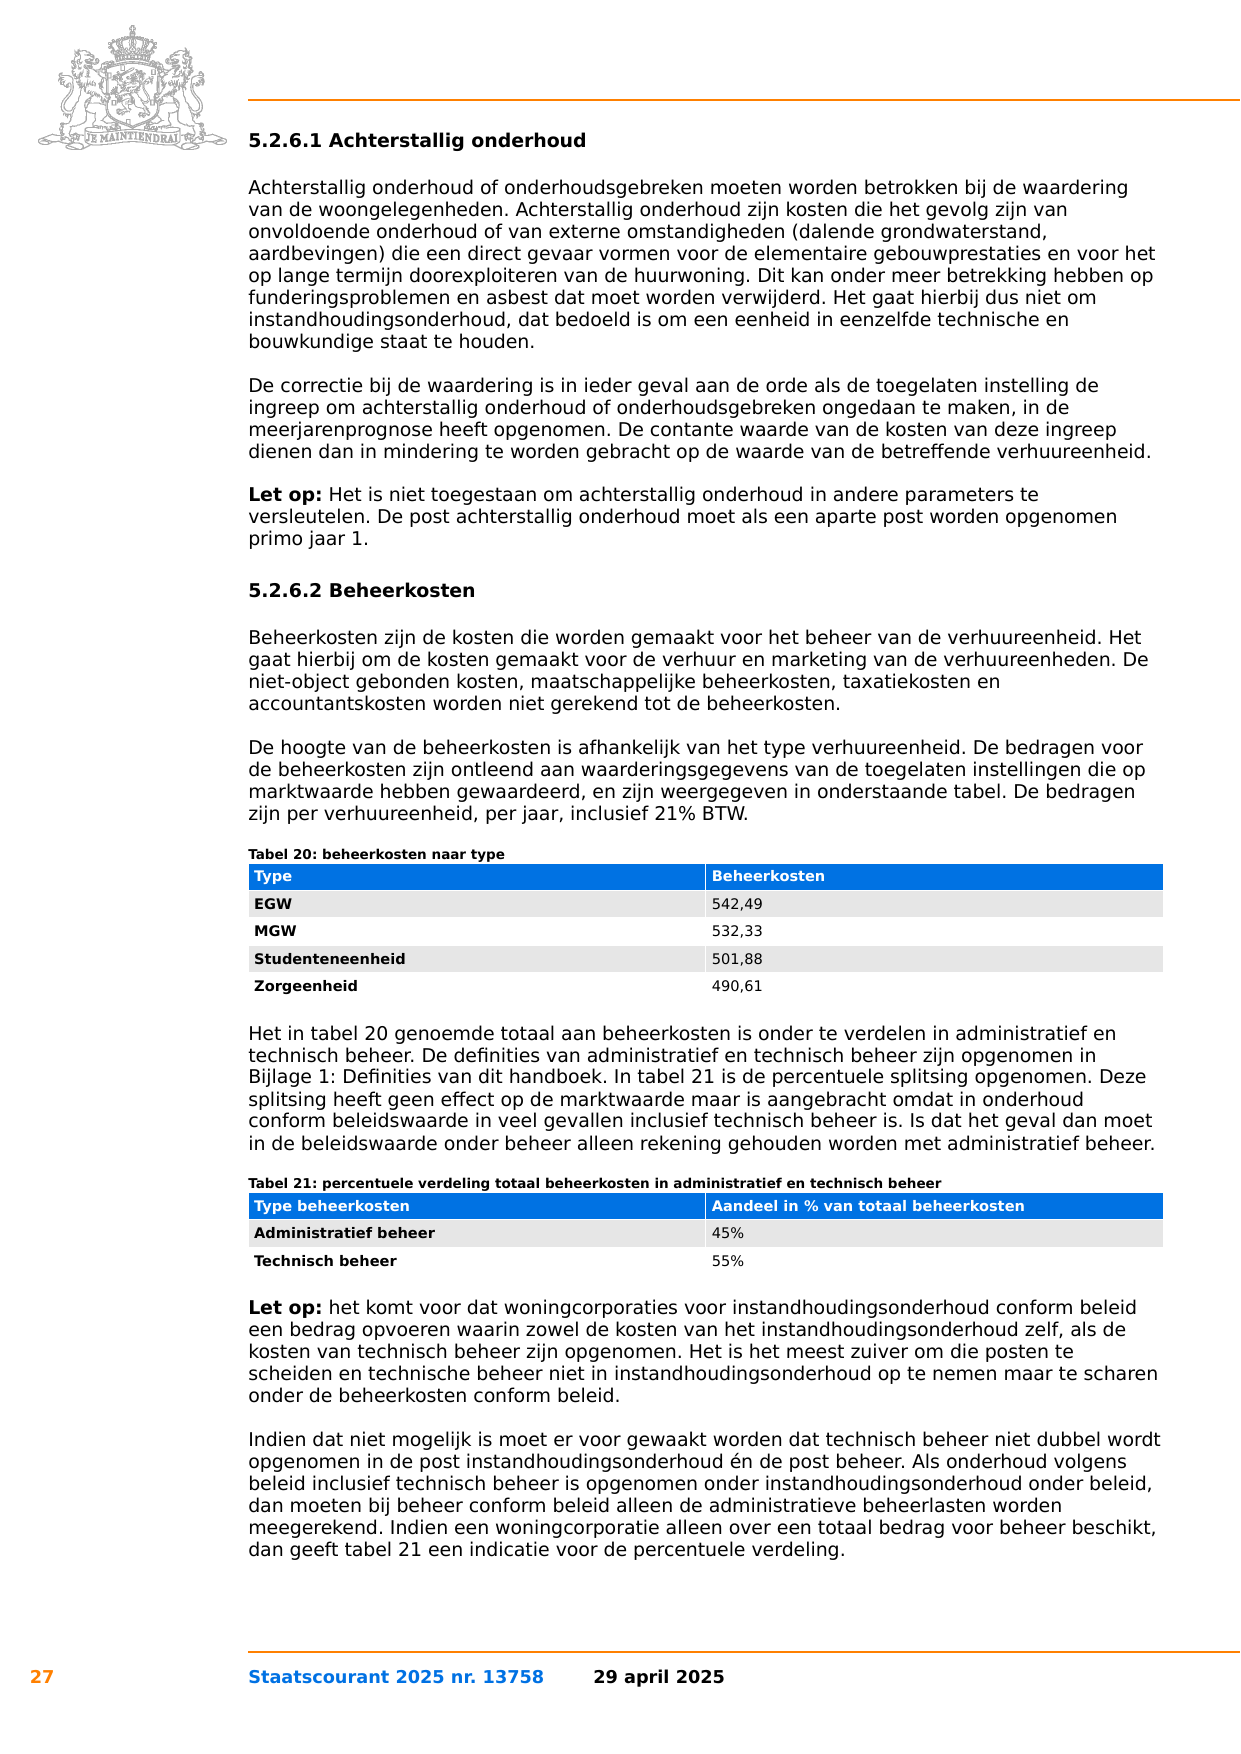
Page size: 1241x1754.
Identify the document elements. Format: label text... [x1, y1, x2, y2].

table_cell 532,33 [706, 919, 1163, 945]
picture [38, 25, 227, 150]
subtitle 5.2.6.2 Beheerkosten [248, 580, 1163, 602]
text Indien dat niet mogelijk is moet er voor gewaakt worden dat technisch beheer niet dubbel wordt opgenomen in de post instandhoudingsonderhoud én de post beheer. Als onderhoud volgens beleid inclusief technisch beheer is opgenomen onder instandhoudingsonderhoud onder beleid, dan moeten bij beheer conform beleid alleen de administratieve beheerlasten worden meegerekend. Indien een woningcorporatie alleen over een totaal bedrag voor beheer beschikt, dan geeft tabel 21 een indicatie voor de percentuele verdeling. [248, 1429, 1163, 1561]
table_cell Type [249, 864, 705, 890]
table_cell MGW [249, 919, 705, 945]
text Achterstallig onderhoud of onderhoudsgebreken moeten worden betrokken bij de waardering van de woongelegenheden. Achterstallig onderhoud zijn kosten die het gevolg zijn van onvoldoende onderhoud of van externe omstandigheden (dalende grondwaterstand, aardbevingen) die een direct gevaar vormen voor de elementaire gebouwprestaties en voor het op lange termijn doorexploiteren van de huurwoning. Dit kan onder meer betrekking hebben op funderingsproblemen en asbest dat moet worden verwijderd. Het gaat hierbij dus niet om instandhoudingsonderhoud, dat bedoeld is om een eenheid in eenzelfde technische en bouwkundige staat te houden. [248, 177, 1163, 353]
table_cell Aandeel in % van totaal beheerkosten [706, 1193, 1163, 1219]
table_cell 45% [706, 1220, 1163, 1247]
text Let op: Het is niet toegestaan om achterstallig onderhoud in andere parameters te versleutelen. De post achterstallig onderhoud moet als een aparte post worden opgenomen primo jaar 1. [248, 484, 1163, 550]
table_cell Studenteneenheid [249, 946, 705, 972]
table_cell EGW [249, 891, 705, 917]
table_cell 501,88 [706, 946, 1163, 972]
text De hoogte van de beheerkosten is afhankelijk van het type verhuureenheid. De bedragen voor de beheerkosten zijn ontleend aan waarderingsgegevens van de toegelaten instellingen die op marktwaarde hebben gewaardeerd, en zijn weergegeven in onderstaande tabel. De bedragen zijn per verhuureenheid, per jaar, inclusief 21% BTW. [248, 737, 1163, 825]
text Beheerkosten zijn de kosten die worden gemaakt voor het beheer van de verhuureenheid. Het gaat hierbij om de kosten gemaakt voor de verhuur en marketing van de verhuureenheden. De niet-object gebonden kosten, maatschappelijke beheerkosten, taxatiekosten en accountantskosten worden niet gerekend tot de beheerkosten. [248, 627, 1163, 715]
table_cell 490,61 [706, 973, 1163, 999]
table_cell Type beheerkosten [249, 1193, 705, 1219]
table_cell 55% [706, 1248, 1163, 1274]
table_cell Technisch beheer [249, 1248, 705, 1274]
table_cell Administratief beheer [249, 1220, 705, 1247]
table_cell Beheerkosten [706, 864, 1163, 890]
table_header Tabel 20: beheerkosten naar type [248, 847, 1163, 863]
text De correctie bij de waardering is in ieder geval aan de orde als de toegelaten instelling de ingreep om achterstallig onderhoud of onderhoudsgebreken ongedaan te maken, in de meerjarenprognose heeft opgenomen. De contante waarde van de kosten van deze ingreep dienen dan in mindering te worden gebracht op de waarde van de betreffende verhuureenheid. [248, 374, 1163, 462]
table_cell Zorgeenheid [249, 973, 705, 999]
text Let op: het komt voor dat woningcorporaties voor instandhoudingsonderhoud conform beleid een bedrag opvoeren waarin zowel de kosten van het instandhoudingsonderhoud zelf, als de kosten van technisch beheer zijn opgenomen. Het is het meest zuiver om die posten te scheiden en technische beheer niet in instandhoudingsonderhoud op te nemen maar te scharen onder de beheerkosten conform beleid. [248, 1297, 1163, 1407]
subtitle 5.2.6.1 Achterstallig onderhoud [248, 130, 1163, 152]
text Het in tabel 20 genoemde totaal aan beheerkosten is onder te verdelen in administratief en technisch beheer. De definities van administratief en technisch beheer zijn opgenomen in Bijlage 1: Definities van dit handboek. In tabel 21 is de percentuele splitsing opgenomen. Deze splitsing heeft geen effect op de marktwaarde maar is aangebracht omdat in onderhoud conform beleidswaarde in veel gevallen inclusief technisch beheer is. Is dat het geval dan moet in de beleidswaarde onder beheer alleen rekening gehouden worden met administratief beheer. [248, 1022, 1163, 1154]
table_cell 542,49 [706, 891, 1163, 917]
table_header Tabel 21: percentuele verdeling totaal beheerkosten in administratief en technisch beheer [248, 1176, 1163, 1192]
